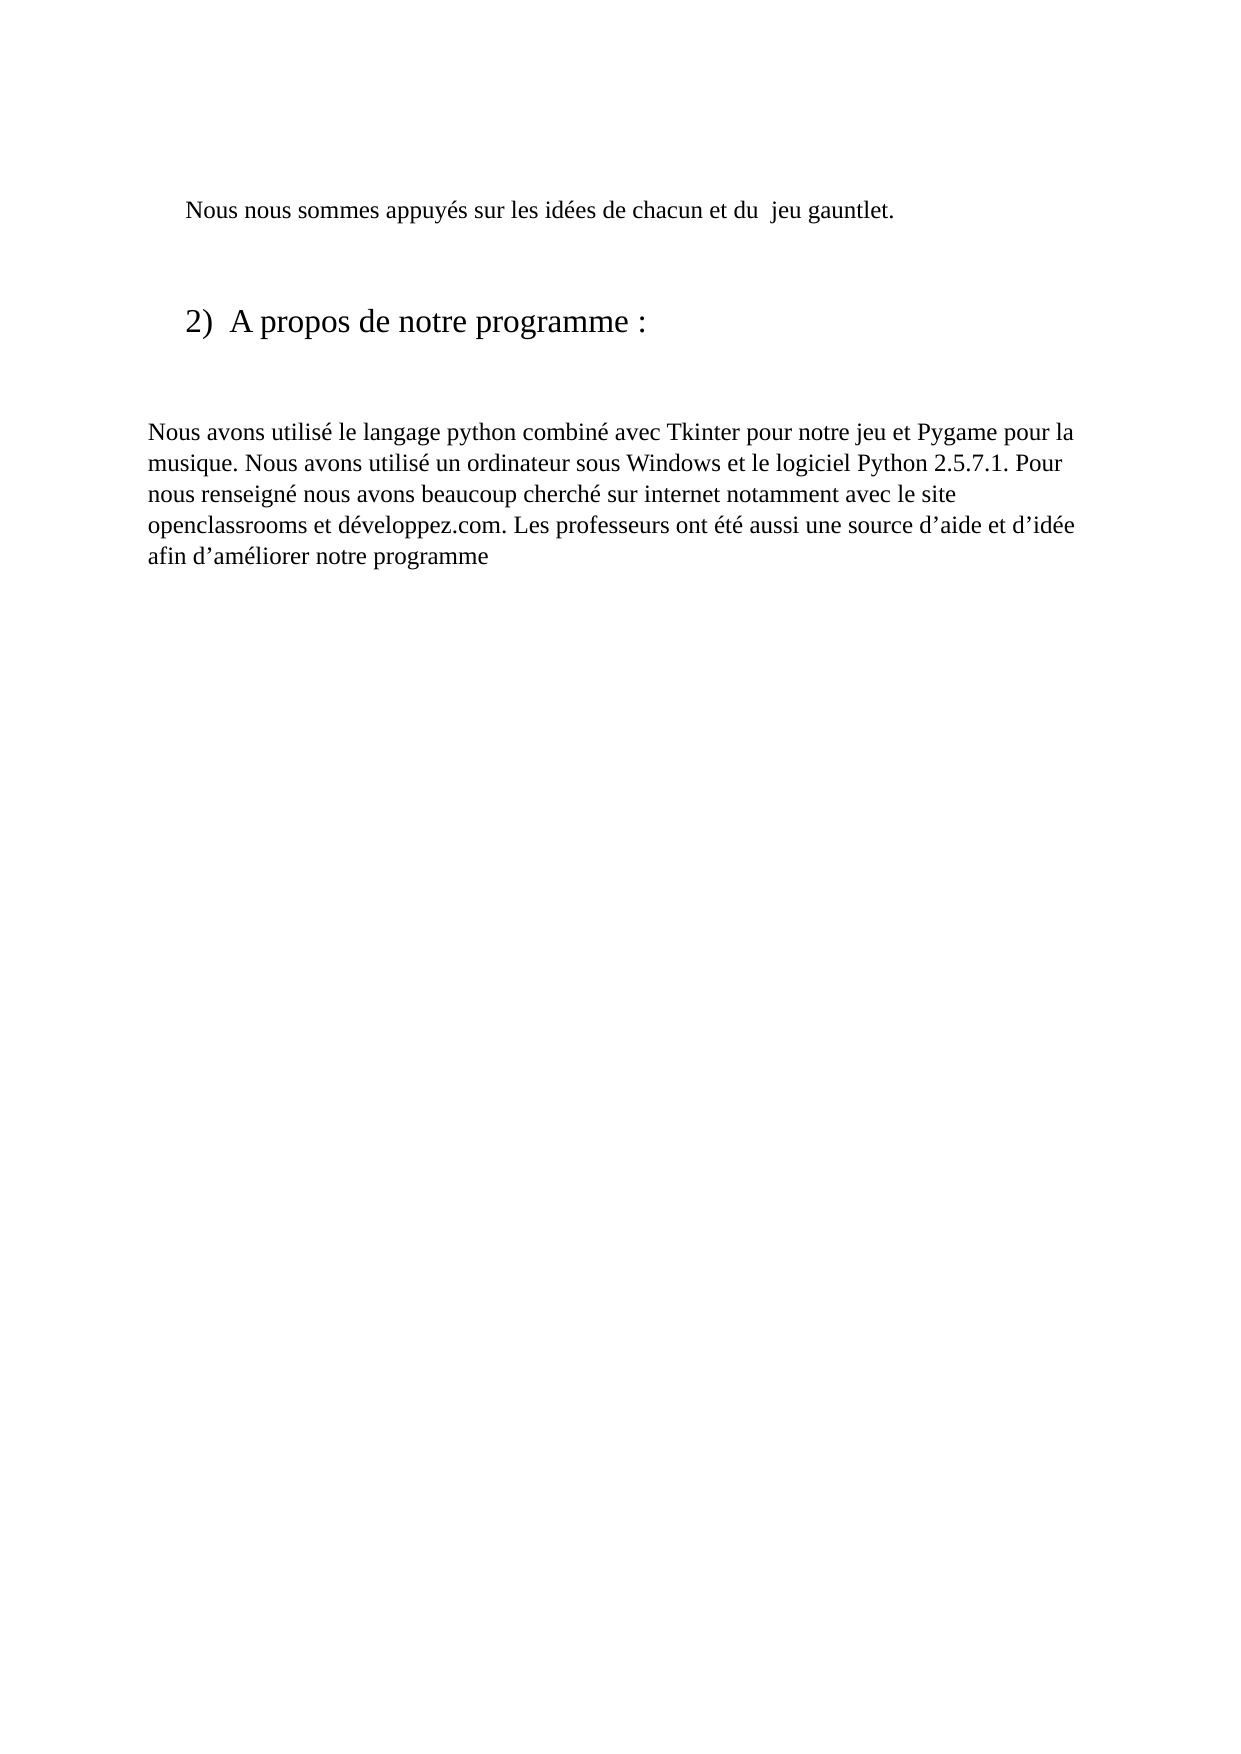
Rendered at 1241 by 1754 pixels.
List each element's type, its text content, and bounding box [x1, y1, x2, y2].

text Nous nous sommes appuyés sur les idées de chacun et du jeu gauntlet. [185, 195, 1093, 224]
text Nous avons utilisé le langage python combiné avec Tkinter pour notre jeu et Pygame pour la musique. Nous avons utilisé un ordinateur sous Windows et le logiciel Python 2.5.7.1. Pour nous renseigné nous avons beaucoup cherché sur internet notamment avec le site openclassrooms et développez.com. Les professeurs ont été aussi une source d’aide et d’idée afin d’améliorer notre programme [148, 417, 1093, 570]
list A propos de notre programme : [185, 301, 1093, 339]
